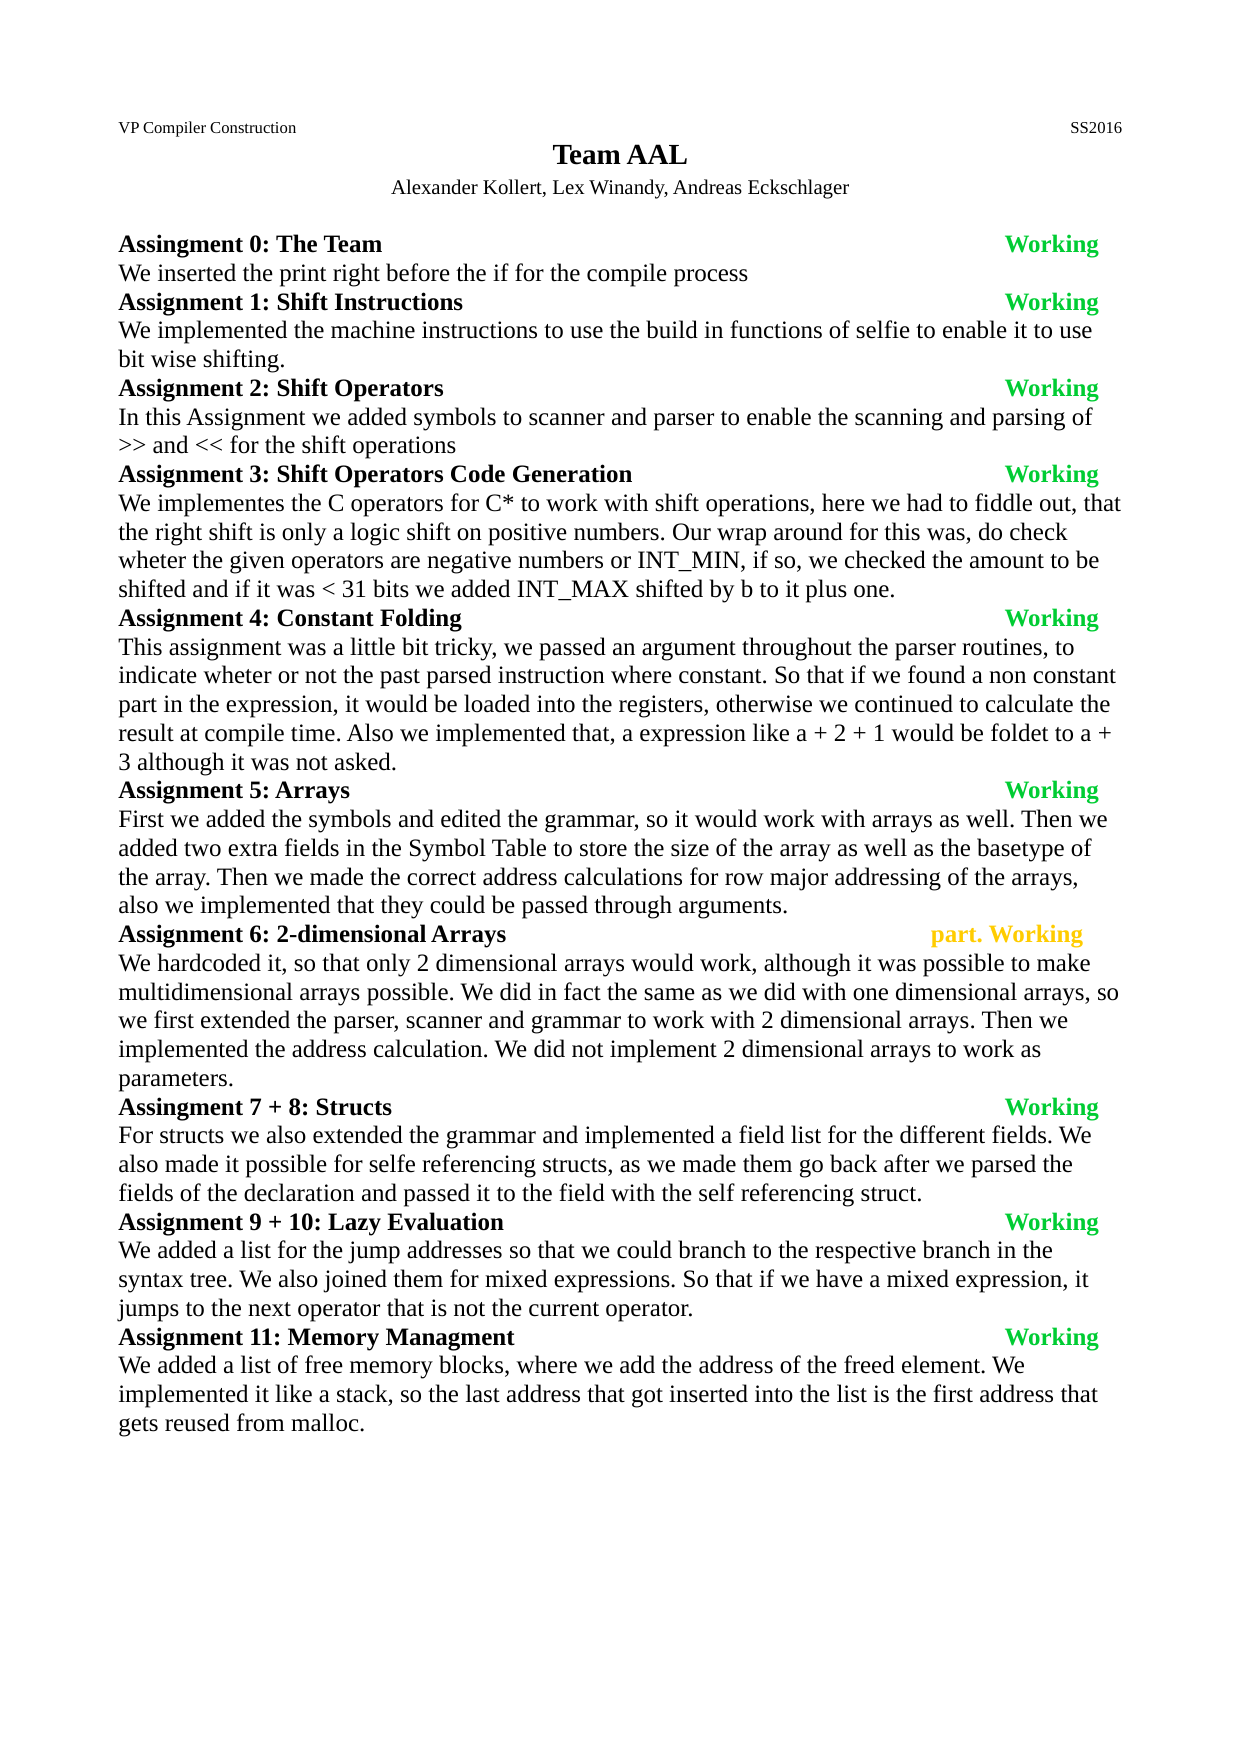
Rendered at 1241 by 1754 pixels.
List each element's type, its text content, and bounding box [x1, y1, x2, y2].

text We added a list for the jump addresses so that we could branch to the respective branch in the syntax tree. We also joined them for mixed expressions. So that if we have a mixed expression, it jumps to the next operator that is not the current operator. [118, 1235, 1122, 1322]
text Assignment 5: Arrays Working [118, 775, 1122, 804]
text Assignment 2: Shift Operators Working [118, 373, 1122, 402]
text Assignment 4: Constant Folding Working [118, 603, 1122, 632]
text We hardcoded it, so that only 2 dimensional arrays would work, although it was possible to make multidimensional arrays possible. We did in fact the same as we did with one dimensional arrays, so we first extended the parser, scanner and grammar to work with 2 dimensional arrays. Then we implemented the address calculation. We did not implement 2 dimensional arrays to work as parameters. [118, 948, 1122, 1092]
text We implemented the machine instructions to use the build in functions of selfie to enable it to use bit wise shifting. [118, 315, 1122, 373]
text First we added the symbols and edited the grammar, so it would work with arrays as well. Then we added two extra fields in the Symbol Table to store the size of the array as well as the basetype of the array. Then we made the correct address calculations for row major addressing of the arrays, also we implemented that they could be passed through arguments. [118, 804, 1122, 919]
text Assignment 6: 2-dimensional Arrays part. Working [118, 919, 1122, 948]
text Assignment 1: Shift Instructions Working [118, 287, 1122, 315]
text In this Assignment we added symbols to scanner and parser to enable the scanning and parsing of >> and << for the shift operations [118, 402, 1122, 459]
text Assignment 11: Memory Managment Working [118, 1322, 1122, 1350]
text Assingment 0: The Team Working [118, 229, 1122, 258]
text This assignment was a little bit tricky, we passed an argument throughout the parser routines, to indicate wheter or not the past parsed instruction where constant. So that if we found a non constant part in the expression, it would be loaded into the registers, otherwise we continued to calculate the result at compile time. Also we implemented that, a expression like a + 2 + 1 would be foldet to a + 3 although it was not asked. [118, 632, 1122, 775]
text For structs we also extended the grammar and implemented a field list for the different fields. We also made it possible for selfe referencing structs, as we made them go back after we parsed the fields of the declaration and passed it to the field with the self referencing struct. [118, 1120, 1122, 1207]
text Assignment 9 + 10: Lazy Evaluation Working [118, 1207, 1122, 1235]
text Assignment 3: Shift Operators Code Generation Working [118, 459, 1122, 488]
text We added a list of free memory blocks, where we add the address of the freed element. We implemented it like a stack, so the last address that got inserted into the list is the first address that gets reused from malloc. [118, 1350, 1122, 1437]
text We implementes the C operators for C* to work with shift operations, here we had to fiddle out, that the right shift is only a logic shift on positive numbers. Our wrap around for this was, do check wheter the given operators are negative numbers or INT_MIN, if so, we checked the amount to be shifted and if it was < 31 bits we added INT_MAX shifted by b to it plus one. [118, 488, 1122, 603]
text We inserted the print right before the if for the compile process [118, 258, 1122, 287]
text Assingment 7 + 8: Structs Working [118, 1092, 1122, 1120]
